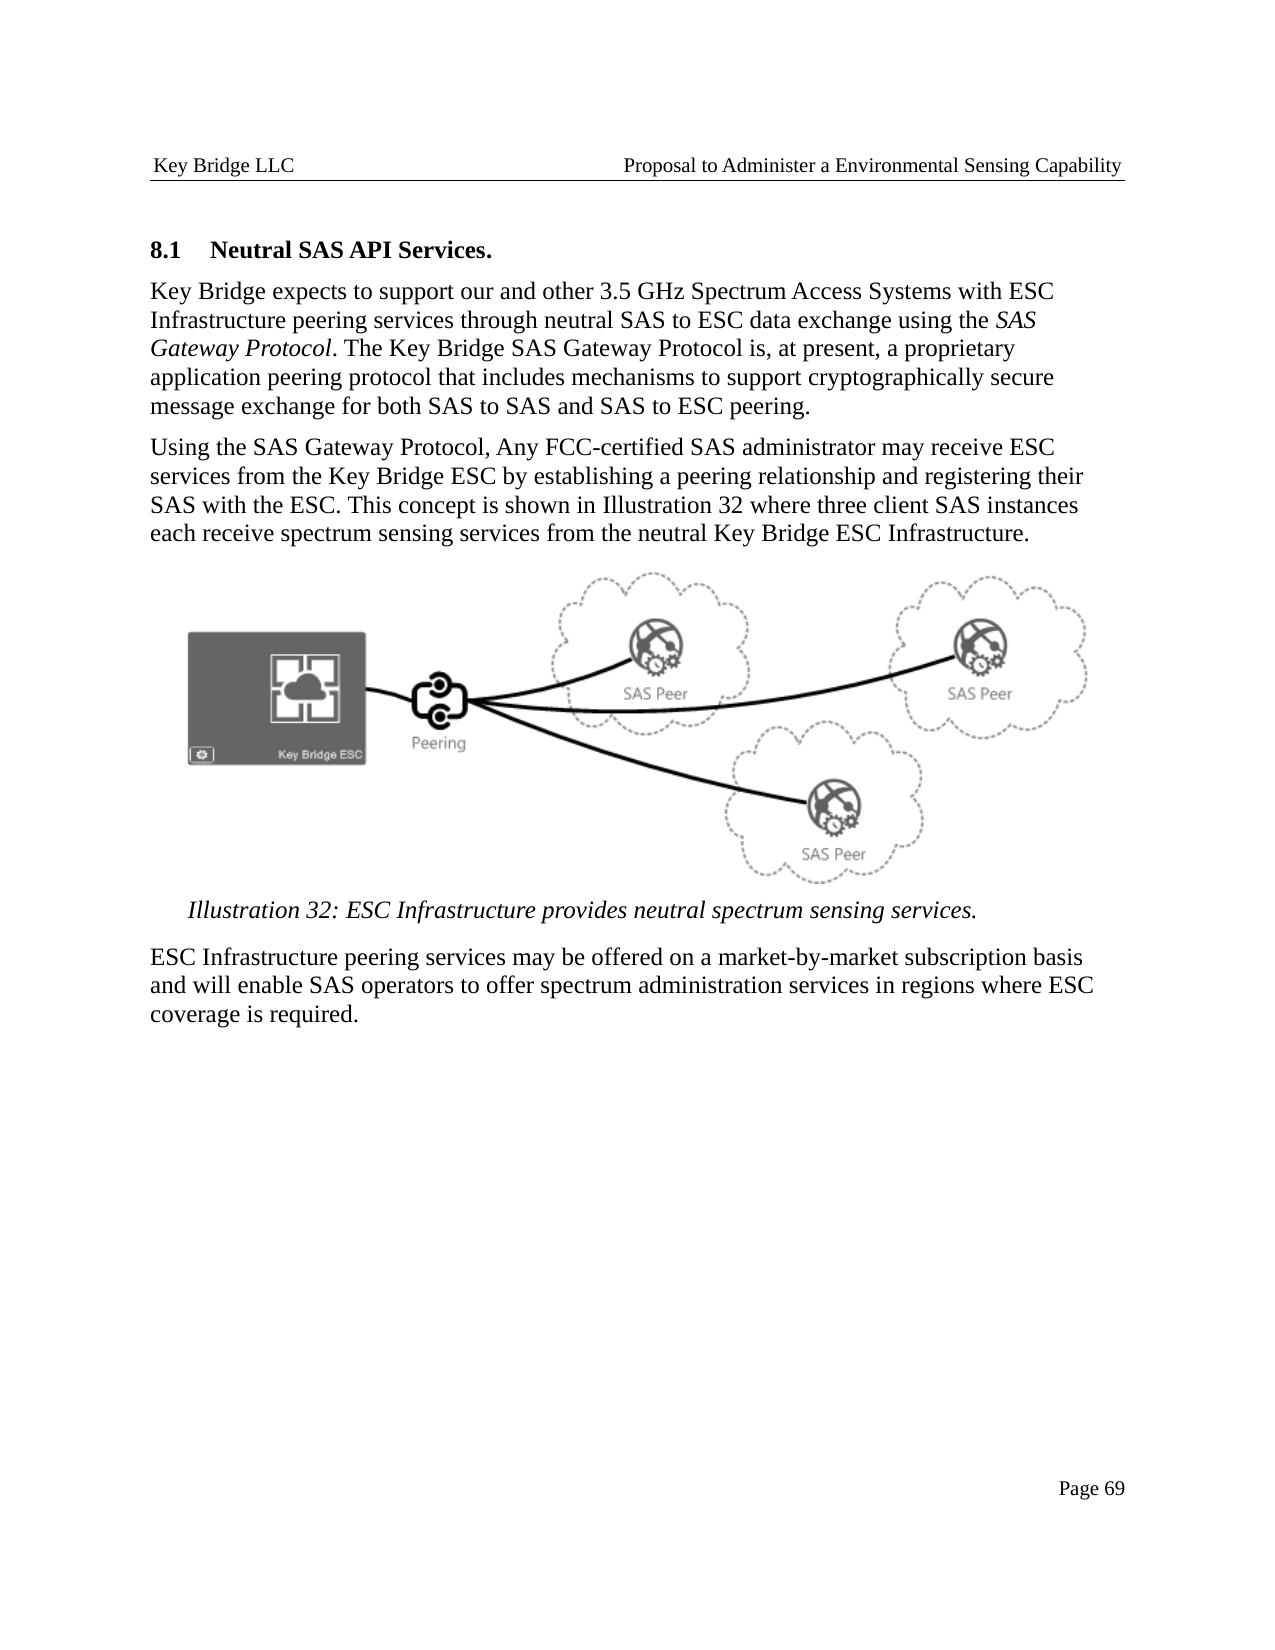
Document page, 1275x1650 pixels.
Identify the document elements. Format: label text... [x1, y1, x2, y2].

picture [187, 572, 1088, 884]
text Illustration 32: ESC Infrastructure provides neutral spectrum sensing services. [187, 884, 1087, 924]
text Using the SAS Gateway Protocol, Any FCC-certified SAS administrator may receive ESC services from the Key Bridge ESC by establishing a peering relationship and registering their SAS with the ESC. This concept is shown in Illustration 32 where three client SAS instances each receive spectrum sensing services from the neutral Key Bridge ESC Infrastructure. [150, 432, 1125, 547]
text ESC Infrastructure peering services may be offered on a market-by-market subscription basis and will enable SAS operators to offer spectrum administration services in regions where ESC coverage is required. [150, 560, 1125, 1028]
text Key Bridge expects to support our and other 3.5 GHz Spectrum Access Systems with ESC Infrastructure peering services through neutral SAS to ESC data exchange using the SAS Gateway Protocol. The Key Bridge SAS Gateway Protocol is, at present, a proprietary application peering protocol that includes mechanisms to support cryptographically secure message exchange for both SAS to SAS and SAS to ESC peering. [150, 276, 1125, 420]
subtitle Neutral SAS API Services. [150, 235, 1125, 263]
